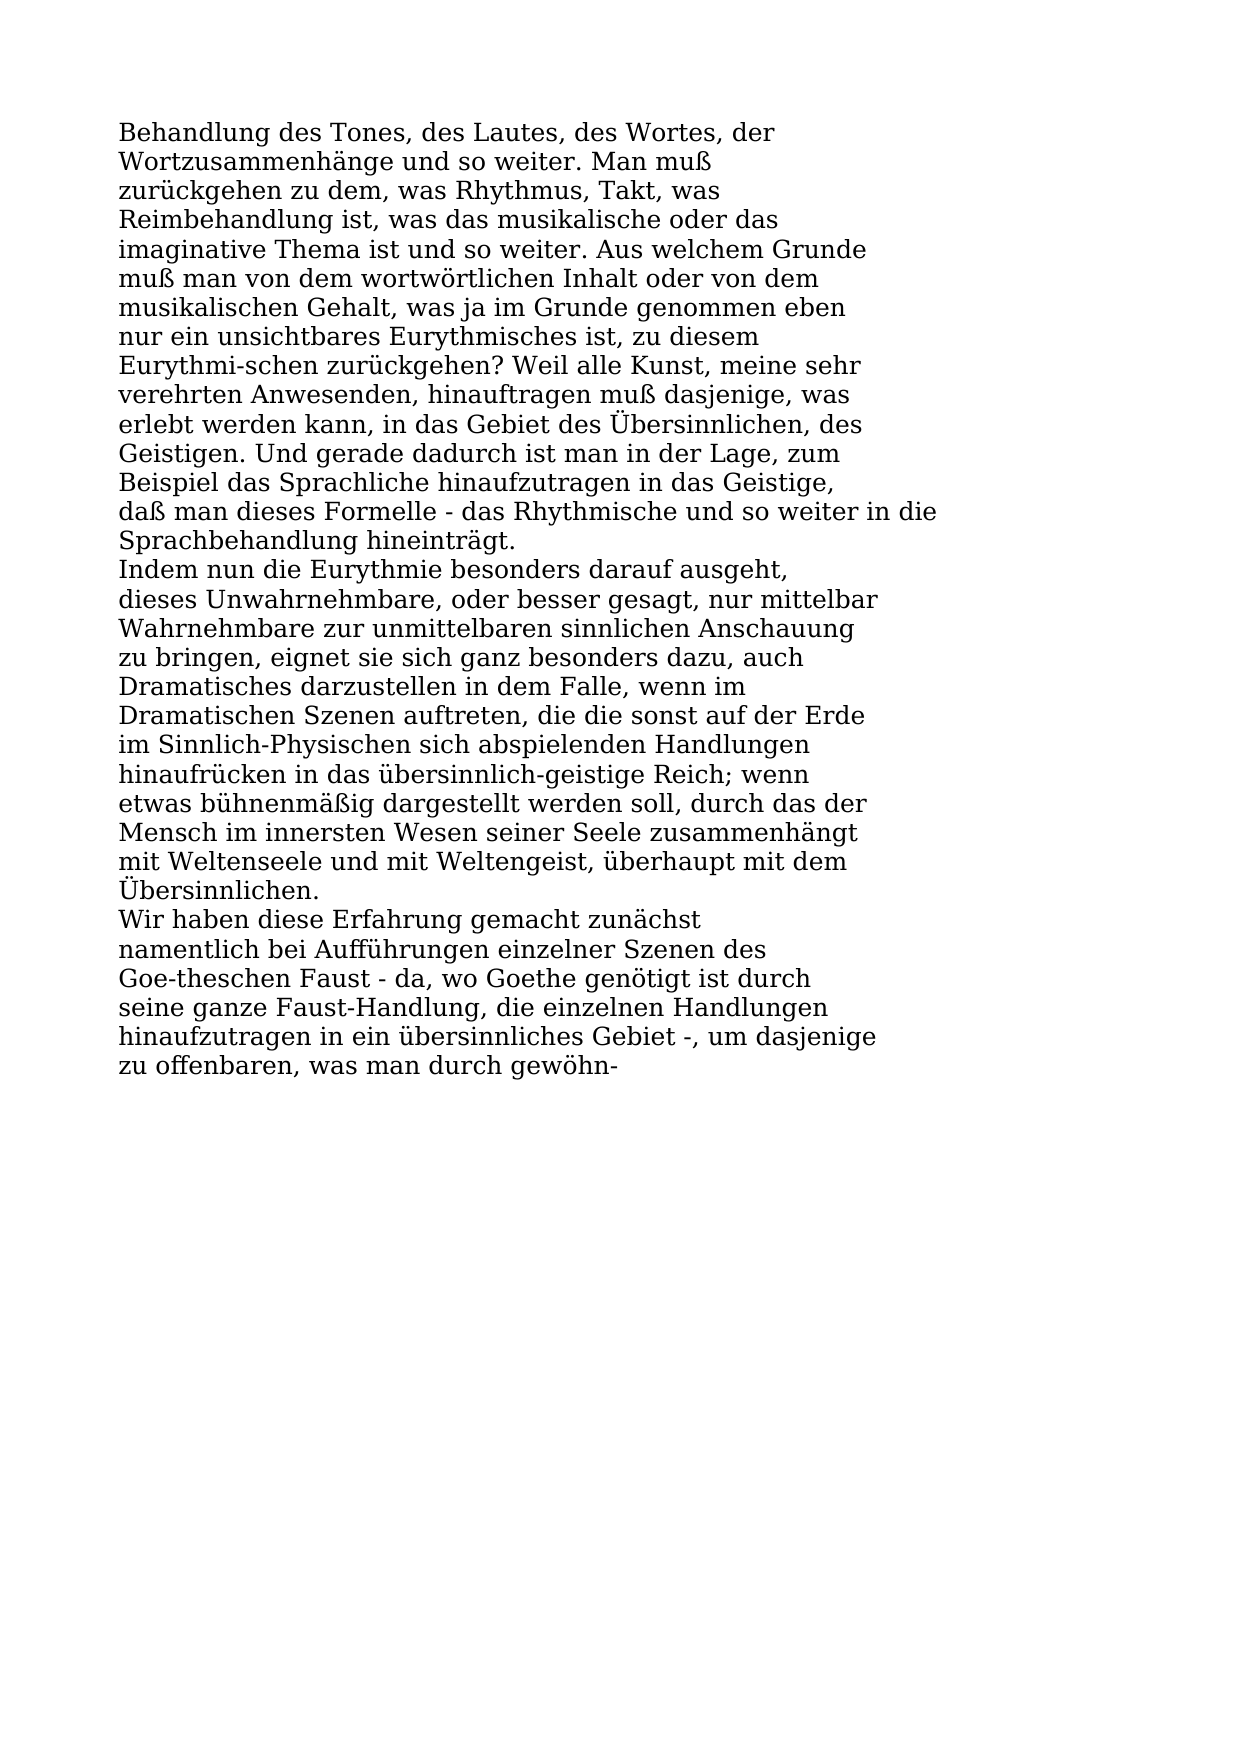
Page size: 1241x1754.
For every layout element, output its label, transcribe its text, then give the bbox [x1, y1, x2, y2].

text verehrten Anwesenden, hinauftragen muß dasjenige, was [118, 381, 1122, 410]
text daß man dieses Formelle - das Rhythmische und so weiter in die Sprachbehandlung hineinträgt. [118, 497, 1122, 556]
text zurückgehen zu dem, was Rhythmus, Takt, was [118, 176, 1122, 206]
text hinaufrücken in das übersinnlich-geistige Reich; wenn [118, 760, 1122, 789]
text Eurythmi-schen zurückgehen? Weil alle Kunst, meine sehr [118, 351, 1122, 381]
text hinaufzutragen in ein übersinnliches Gebiet -, um dasjenige [118, 1022, 1122, 1051]
text zu offenbaren, was man durch gewöhn- [118, 1051, 1122, 1081]
text Wir haben diese Erfahrung gemacht zunächst [118, 906, 1122, 935]
text im Sinnlich-Physischen sich abspielenden Handlungen [118, 731, 1122, 760]
text Mensch im innersten Wesen seiner Seele zusammenhängt [118, 818, 1122, 847]
text Übersinnlichen. [118, 876, 1122, 906]
text Geistigen. Und gerade dadurch ist man in der Lage, zum [118, 439, 1122, 468]
text Wahrnehmbare zur unmittelbaren sinnlichen Anschauung [118, 614, 1122, 643]
text Indem nun die Eurythmie besonders darauf ausgeht, [118, 556, 1122, 585]
text Beispiel das Sprachliche hinaufzutragen in das Geistige, [118, 468, 1122, 497]
text muß man von dem wortwörtlichen Inhalt oder von dem [118, 264, 1122, 293]
text dieses Unwahrnehmbare, oder besser gesagt, nur mittelbar [118, 585, 1122, 614]
text Reimbehandlung ist, was das musikalische oder das [118, 206, 1122, 235]
text mit Weltenseele und mit Weltengeist, überhaupt mit dem [118, 847, 1122, 876]
text Wortzusammenhänge und so weiter. Man muß [118, 147, 1122, 176]
text nur ein unsichtbares Eurythmisches ist, zu diesem [118, 322, 1122, 351]
text etwas bühnenmäßig dargestellt werden soll, durch das der [118, 789, 1122, 818]
text Dramatisches darzustellen in dem Falle, wenn im [118, 672, 1122, 701]
text seine ganze Faust-Handlung, die einzelnen Handlungen [118, 993, 1122, 1022]
text musikalischen Gehalt, was ja im Grunde genommen eben [118, 293, 1122, 322]
text namentlich bei Aufführungen einzelner Szenen des [118, 935, 1122, 964]
text zu bringen, eignet sie sich ganz besonders dazu, auch [118, 643, 1122, 672]
text imaginative Thema ist und so weiter. Aus welchem Grunde [118, 235, 1122, 264]
text Behandlung des Tones, des Lautes, des Wortes, der [118, 118, 1122, 147]
text Dramatischen Szenen auftreten, die die sonst auf der Erde [118, 701, 1122, 731]
text erlebt werden kann, in das Gebiet des Übersinnlichen, des [118, 410, 1122, 439]
text Goe-theschen Faust - da, wo Goethe genötigt ist durch [118, 964, 1122, 993]
